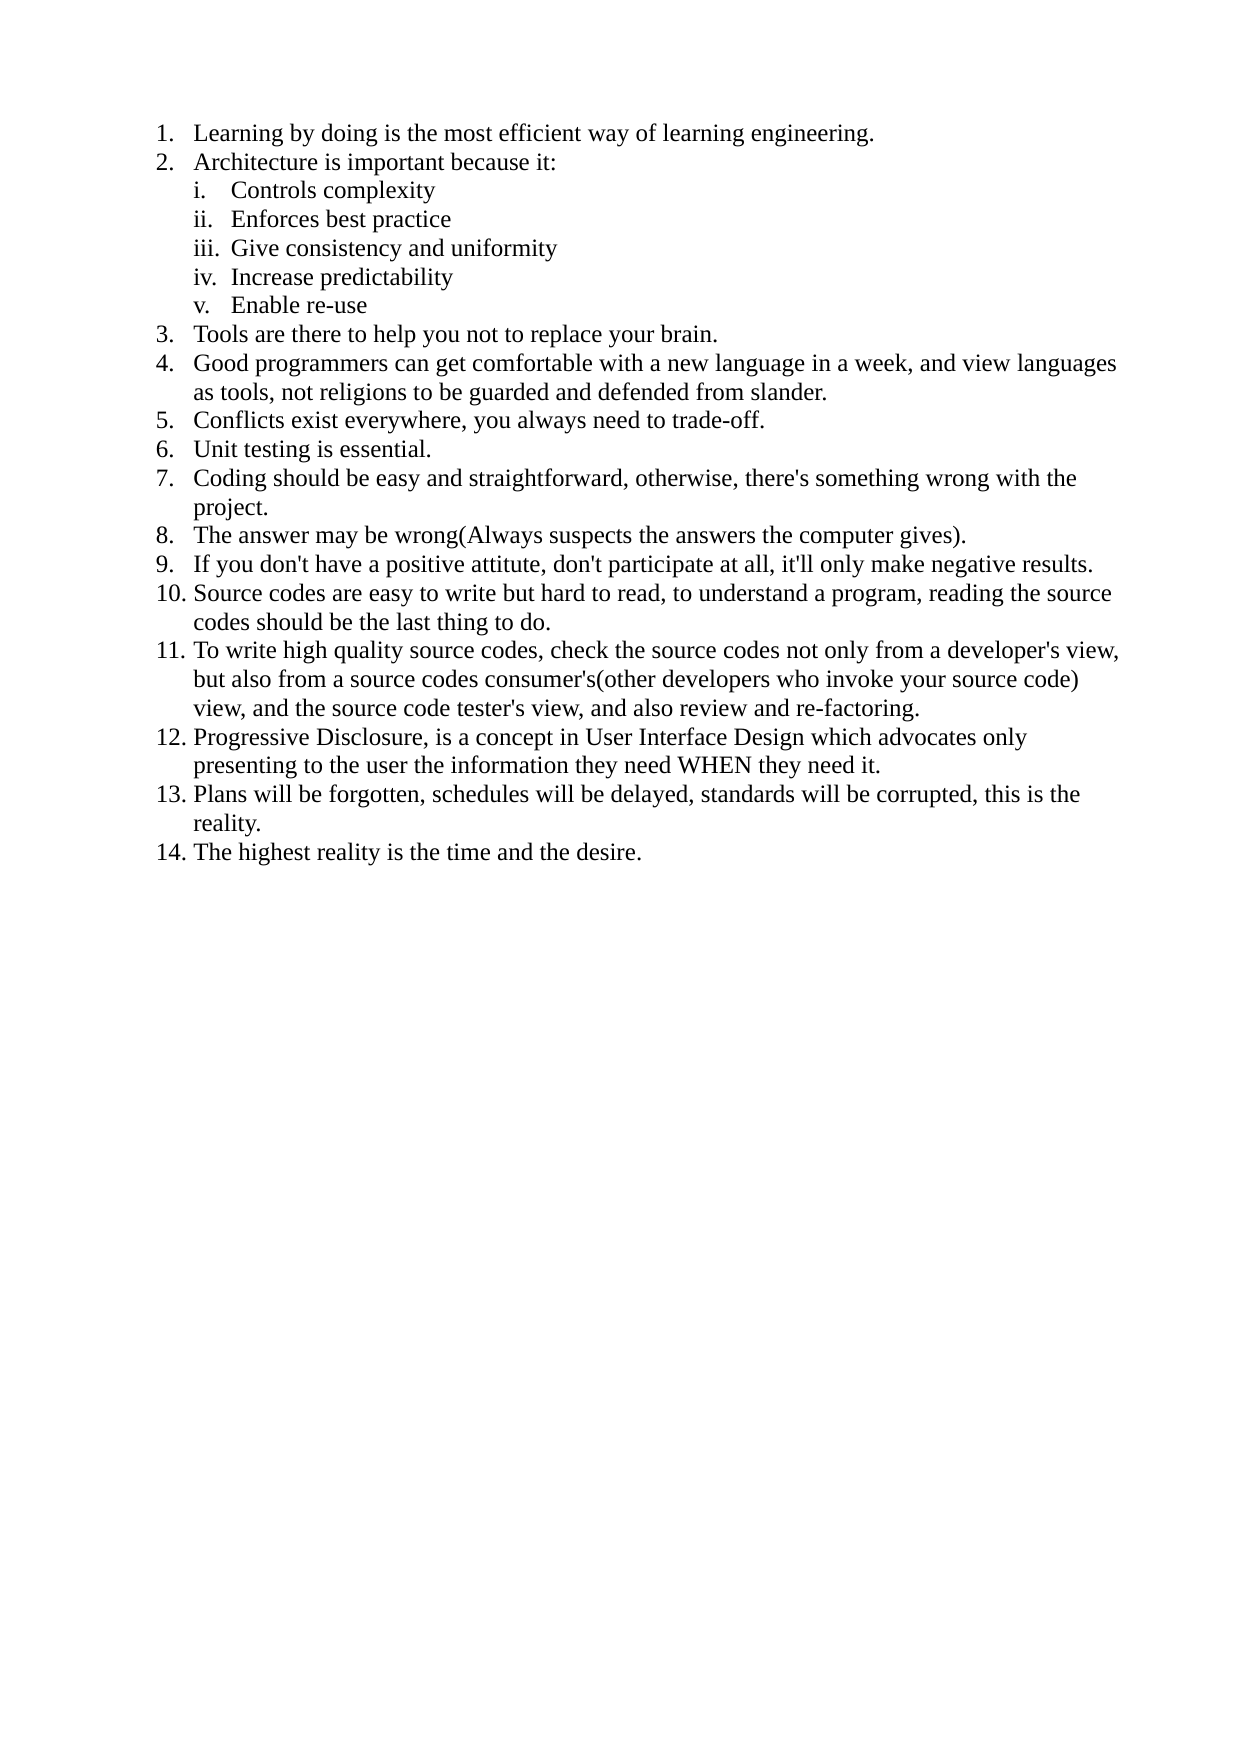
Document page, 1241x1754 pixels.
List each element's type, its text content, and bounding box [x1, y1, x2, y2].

list Unit testing is essential. [156, 434, 1122, 463]
list Progressive Disclosure, is a concept in User Interface Design which advocates only presenting to the user the information they need WHEN they need it. [156, 722, 1122, 779]
list Conflicts exist everywhere, you always need to trade-off. [156, 406, 1122, 434]
list Enforces best practice [193, 204, 1122, 233]
list Coding should be easy and straightforward, otherwise, there's something wrong with the project. [156, 463, 1122, 521]
list To write high quality source codes, check the source codes not only from a developer's view, but also from a source codes consumer's(other developers who invoke your source code) view, and the source code tester's view, and also review and re-factoring. [156, 636, 1122, 722]
list Increase predictability [193, 262, 1122, 291]
list Give consistency and uniformity [193, 233, 1122, 262]
list Tools are there to help you not to replace your brain. [156, 319, 1122, 348]
list The highest reality is the time and the desire. [156, 837, 1122, 866]
list Plans will be forgotten, schedules will be delayed, standards will be corrupted, this is the reality. [156, 779, 1122, 837]
list Learning by doing is the most efficient way of learning engineering. [156, 118, 1122, 147]
list Good programmers can get comfortable with a new language in a week, and view languages as tools, not religions to be guarded and defended from slander. [156, 348, 1122, 406]
list If you don't have a positive attitute, don't participate at all, it'll only make negative results. [156, 549, 1122, 578]
list The answer may be wrong(Always suspects the answers the computer gives). [156, 521, 1122, 549]
list Architecture is important because it: [156, 147, 1122, 176]
list Enable re-use [193, 291, 1122, 319]
list Source codes are easy to write but hard to read, to understand a program, reading the source codes should be the last thing to do. [156, 578, 1122, 636]
list Controls complexity [193, 176, 1122, 204]
